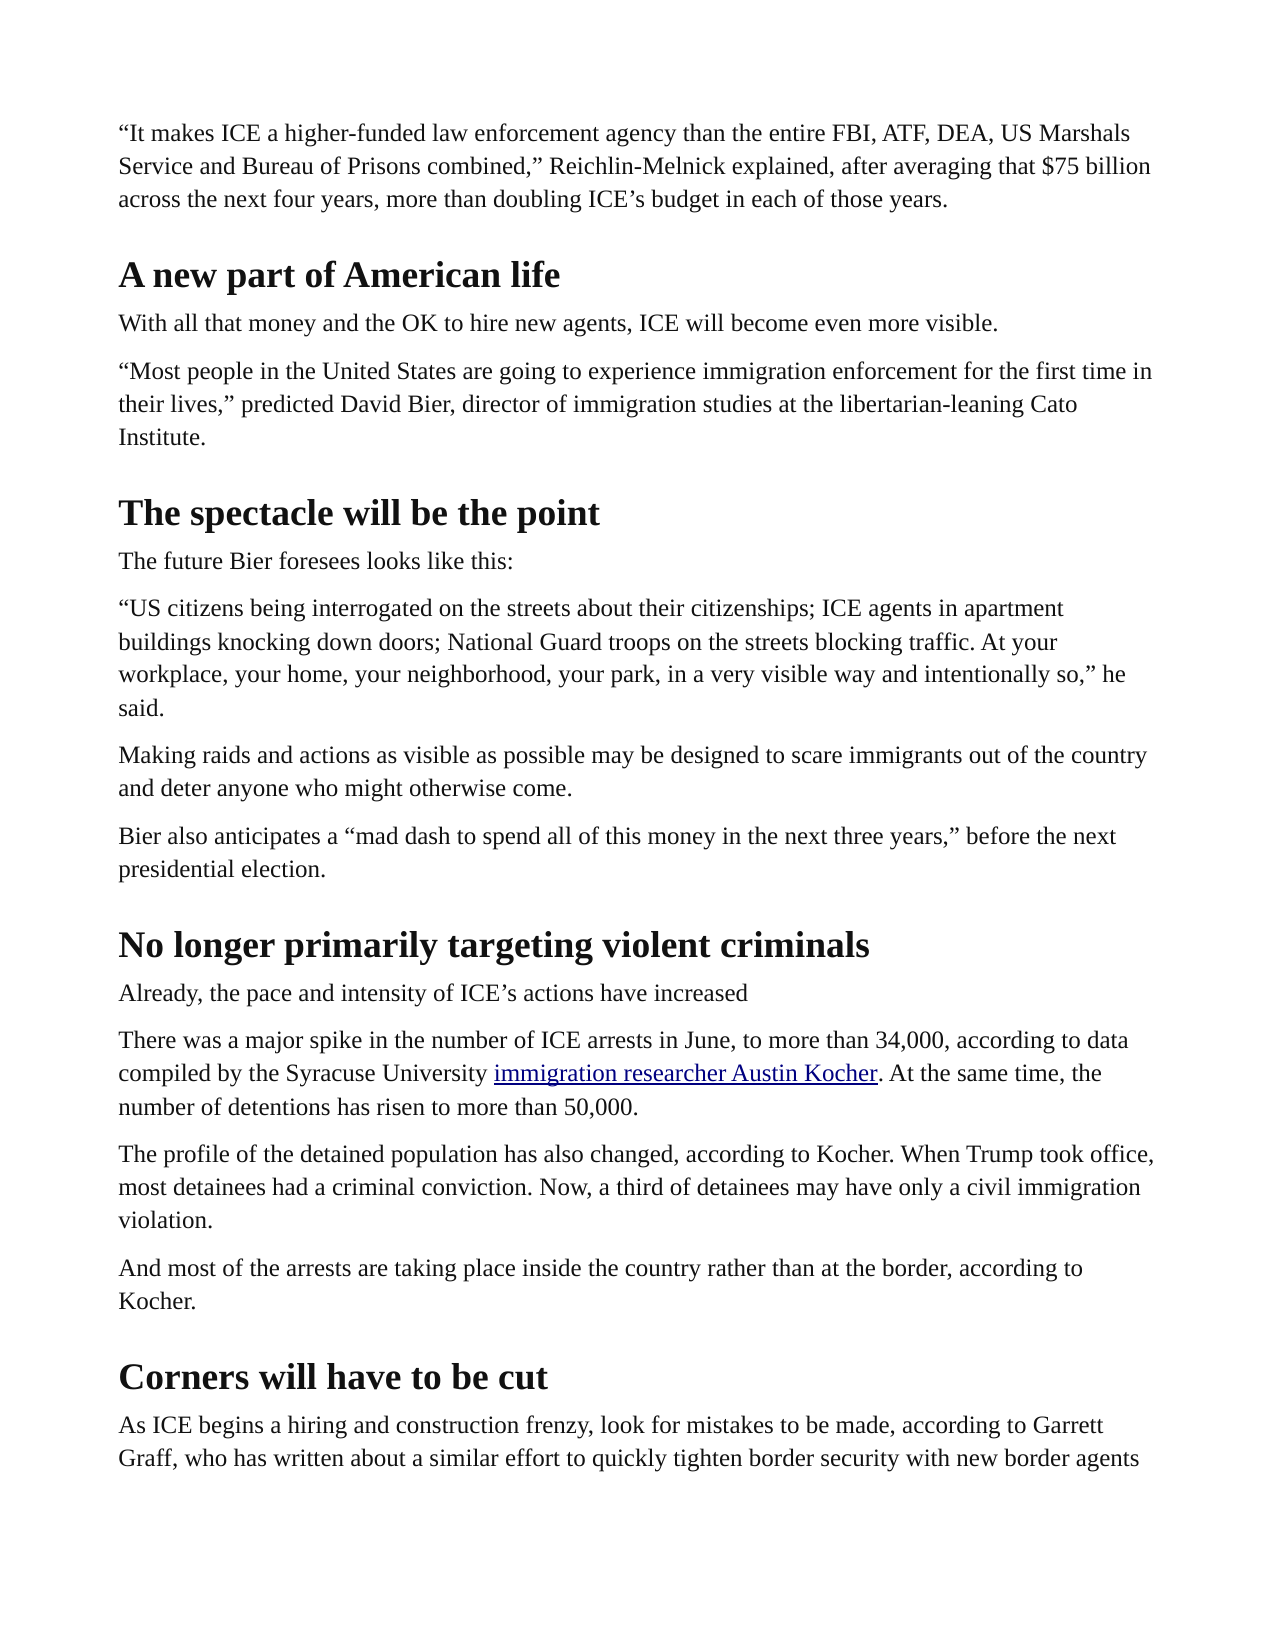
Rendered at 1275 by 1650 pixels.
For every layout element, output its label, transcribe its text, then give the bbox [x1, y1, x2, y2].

text Already, the pace and intensity of ICE’s actions have increased [118, 978, 1157, 1007]
subtitle Corners will have to be cut [118, 1354, 1157, 1397]
subtitle No longer primarily targeting violent criminals [118, 922, 1157, 965]
text As ICE begins a hiring and construction frenzy, look for mistakes to be made, according to Garrett Graff, who has written about a similar effort to quickly tighten border security with new border agents [118, 1410, 1157, 1472]
text “Most people in the United States are going to experience immigration enforcement for the first time in their lives,” predicted David Bier, director of immigration studies at the libertarian-leaning Cato Institute. [118, 356, 1157, 451]
text The future Bier foresees looks like this: [118, 546, 1157, 575]
text There was a major spike in the number of ICE arrests in June, to more than 34,000, according to data compiled by the Syracuse University immigration researcher Austin Kocher. At the same time, the number of detentions has risen to more than 50,000. [118, 1026, 1157, 1120]
text With all that money and the OK to hire new agents, ICE will become even more visible. [118, 308, 1157, 337]
subtitle The spectacle will be the point [118, 490, 1157, 533]
text “It makes ICE a higher-funded law enforcement agency than the entire FBI, ATF, DEA, US Marshals Service and Bureau of Prisons combined,” Reichlin-Melnick explained, after averaging that $75 billion across the next four years, more than doubling ICE’s budget in each of those years. [118, 118, 1157, 213]
subtitle A new part of American life [118, 253, 1157, 296]
text The profile of the detained population has also changed, according to Kocher. When Trump took office, most detainees had a criminal conviction. Now, a third of detainees may have only a civil immigration violation. [118, 1139, 1157, 1234]
text “US citizens being interrogated on the streets about their citizenships; ICE agents in apartment buildings knocking down doors; National Guard troops on the streets blocking traffic. At your workplace, your home, your neighborhood, your park, in a very visible way and intentionally so,” he said. [118, 593, 1157, 721]
text Bier also anticipates a “mad dash to spend all of this money in the next three years,” before the next presidential election. [118, 821, 1157, 883]
text And most of the arrests are taking place inside the country rather than at the border, according to Kocher. [118, 1253, 1157, 1314]
text Making raids and actions as visible as possible may be designed to scare immigrants out of the country and deter anyone who might otherwise come. [118, 740, 1157, 802]
